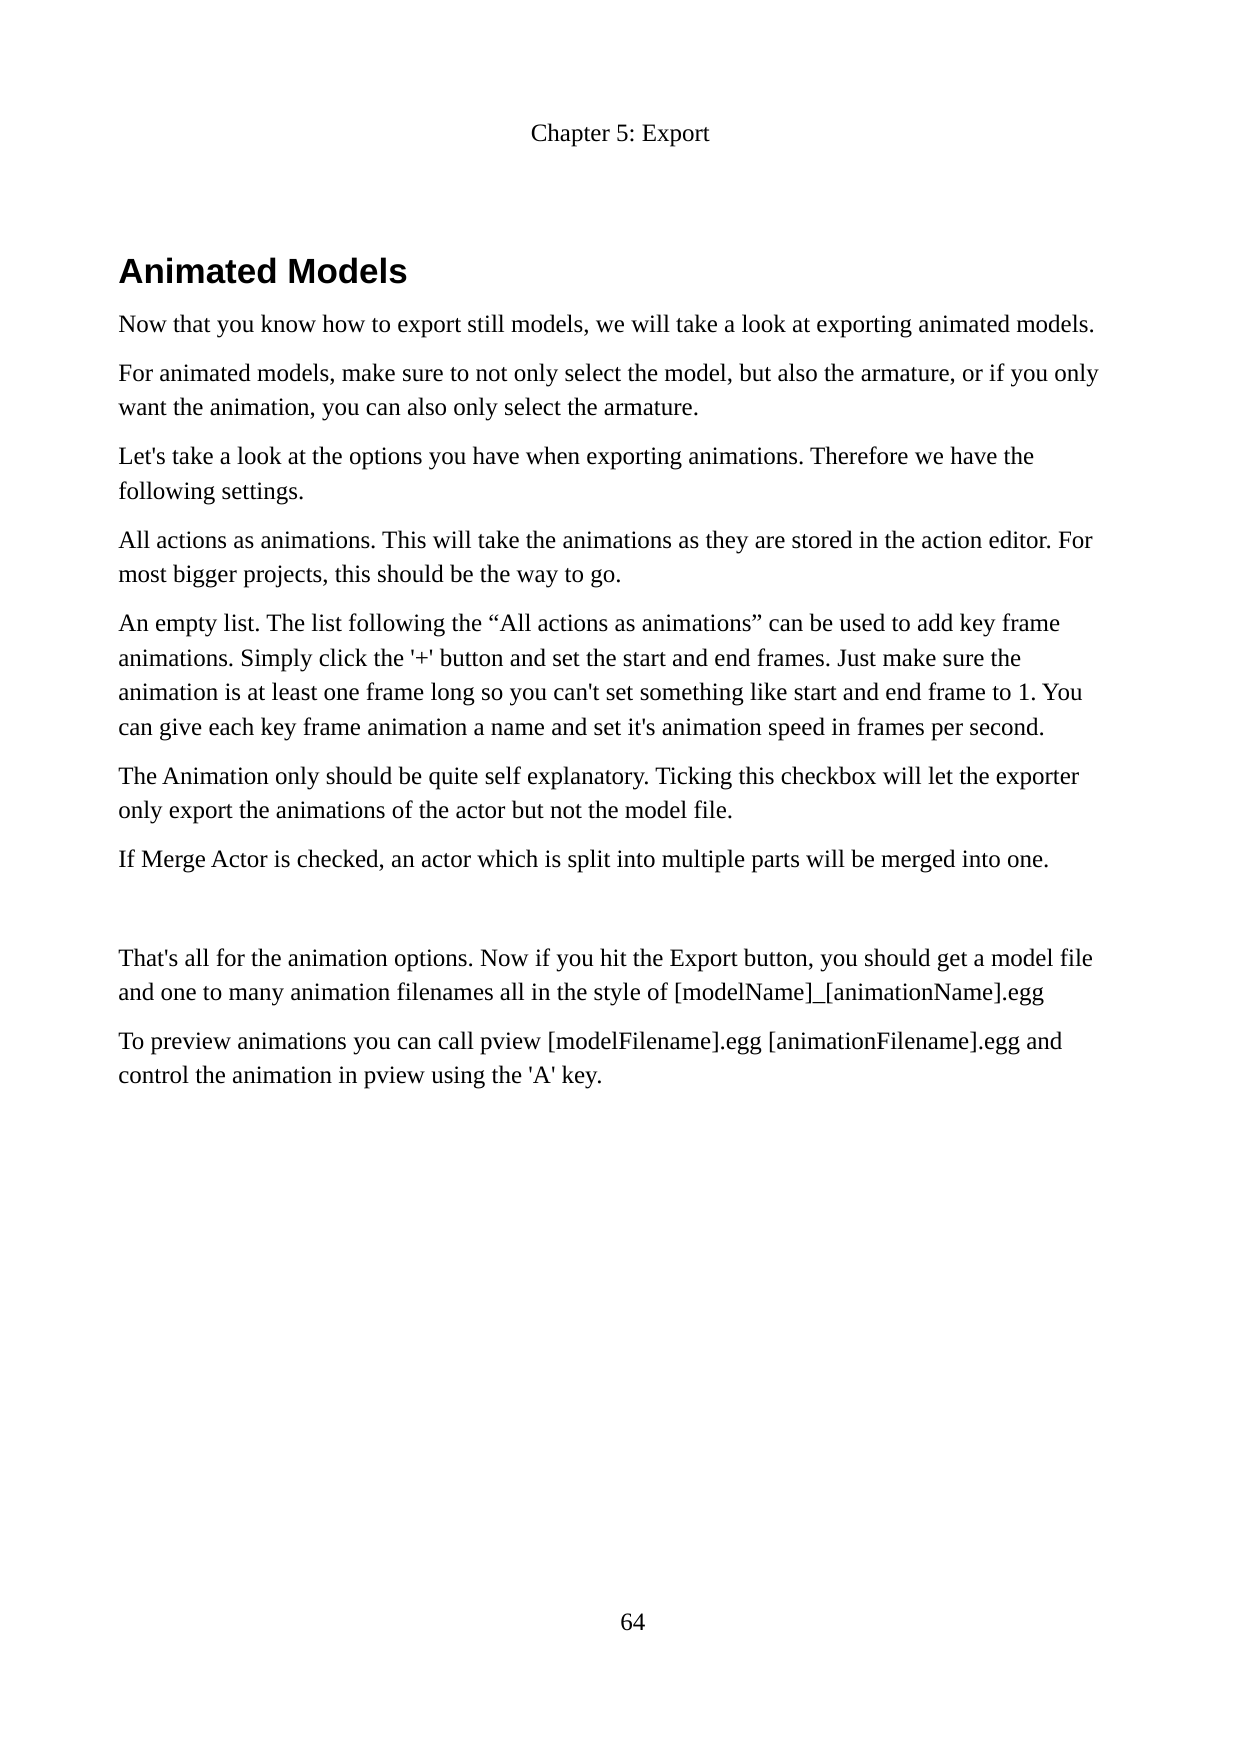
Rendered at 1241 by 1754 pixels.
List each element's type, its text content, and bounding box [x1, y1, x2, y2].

text The Animation only should be quite self explanatory. Ticking this checkbox will let the exporter only export the animations of the actor but not the model file. [118, 761, 1122, 824]
text All actions as animations. This will take the animations as they are stored in the action editor. For most bigger projects, this should be the way to go. [118, 525, 1122, 588]
text An empty list. The list following the “All actions as animations” can be used to add key frame animations. Simply click the '+' button and set the start and end frames. Just make sure the animation is at least one frame long so you can't set something like start and end frame to 1. You can give each key frame animation a name and set it's animation speed in frames per second. [118, 608, 1122, 741]
text For animated models, make sure to not only select the model, but also the armature, or if you only want the animation, you can also only select the armature. [118, 358, 1122, 421]
text Let's take a look at the options you have when exporting animations. Therefore we have the following settings. [118, 441, 1122, 504]
text To preview animations you can call pview [modelFilename].egg [animationFilename].egg and control the animation in pview using the 'A' key. [118, 1026, 1122, 1089]
text Now that you know how to export still models, we will take a look at exporting animated models. [118, 309, 1122, 337]
subtitle Animated Models [118, 250, 1122, 290]
text That's all for the animation options. Now if you hit the Export button, you should get a model file and one to many animation filenames all in the style of [modelName]_[animationName].egg [118, 943, 1122, 1006]
text If Merge Actor is checked, an actor which is split into multiple parts will be merged into one. [118, 844, 1122, 873]
